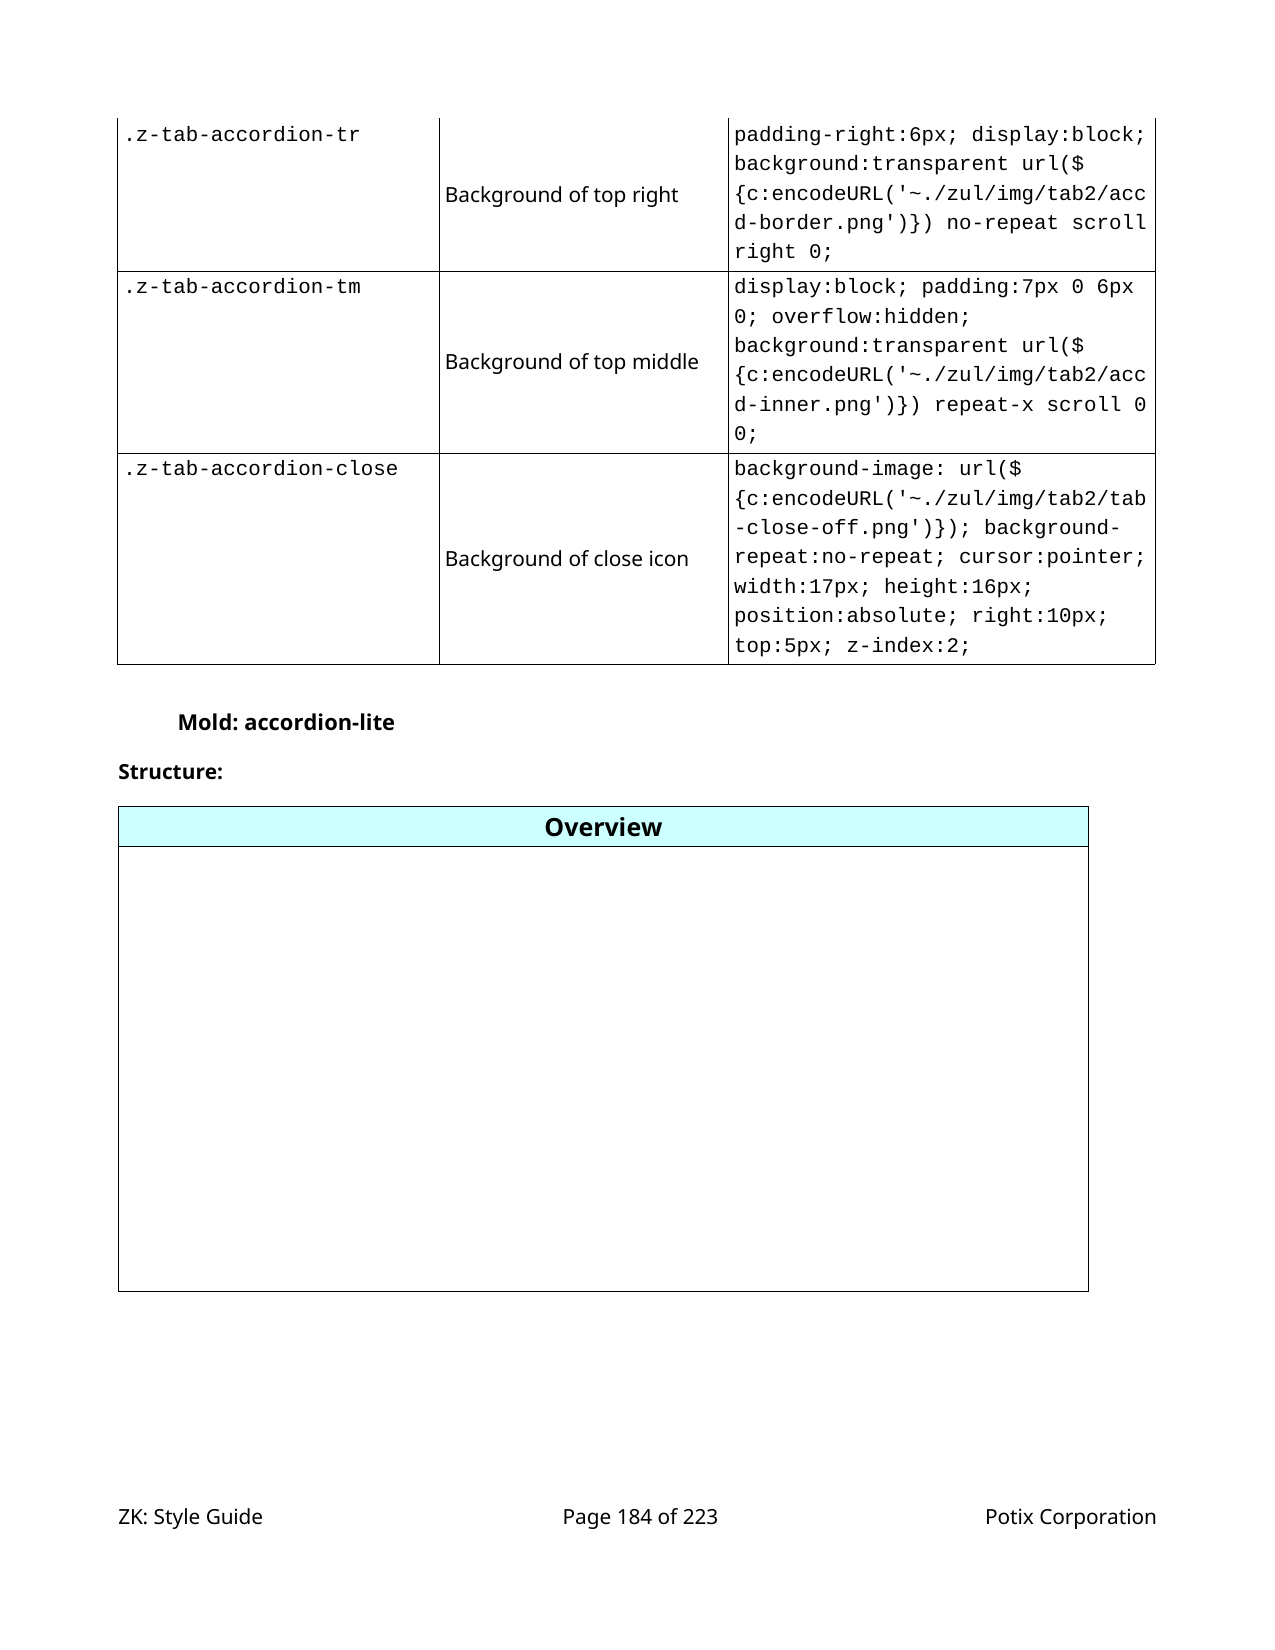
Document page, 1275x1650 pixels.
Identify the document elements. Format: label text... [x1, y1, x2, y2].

table_cell .z-tab-accordion-tm [118, 272, 439, 453]
table_cell [119, 847, 1088, 1291]
table_cell Background of top right [440, 118, 728, 271]
table_cell display:block; padding:7px 0 6px 0; overflow:hidden; background:transparent url(${c:encodeURL('~./zul/img/tab2/accd-inner.png')}) repeat-x scroll 0 0; [729, 272, 1155, 453]
table_cell padding-right:6px; display:block; background:transparent url(${c:encodeURL('~./zul/img/tab2/accd-border.png')}) no-repeat scroll right 0; [729, 118, 1155, 271]
subtitle Mold: accordion-lite [177, 707, 1157, 737]
text Structure: [118, 757, 1157, 785]
table_cell .z-tab-accordion-tr [118, 118, 439, 271]
table_cell background-image: url(${c:encodeURL('~./zul/img/tab2/tab-close-off.png')}); background-repeat:no-repeat; cursor:pointer; width:17px; height:16px; position:absolute; right:10px; top:5px; z-index:2; [729, 454, 1155, 664]
table_header Overview [119, 807, 1088, 846]
table_cell .z-tab-accordion-close [118, 454, 439, 664]
table_cell Background of top middle [440, 272, 728, 453]
table_cell Background of close icon [440, 454, 728, 664]
